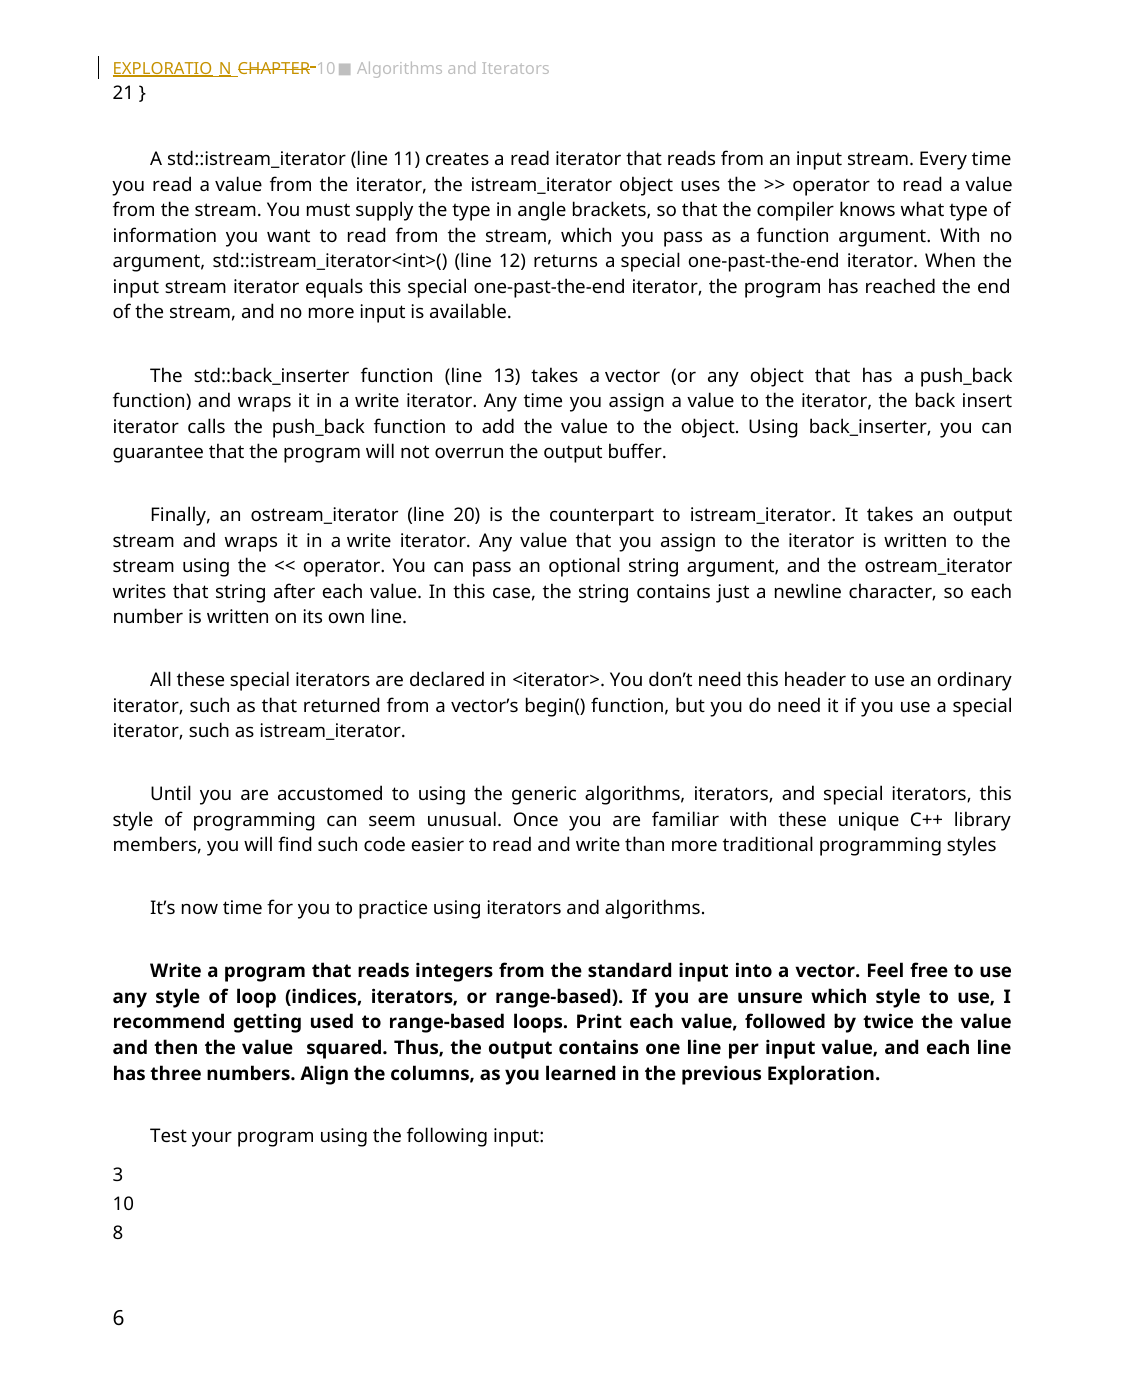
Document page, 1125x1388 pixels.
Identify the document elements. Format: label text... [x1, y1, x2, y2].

text All these special iterators are declared in <iterator>. You don’t need this header to use an ordinary iterator, such as that returned from a vector’s begin() function, but you do need it if you use a special iterator, such as istream_iterator. [112, 667, 1012, 743]
text 10 [112, 1190, 1012, 1216]
text It’s now time for you to practice using iterators and algorithms. [112, 895, 1012, 920]
text A std::istream_iterator (line 11) creates a read iterator that reads from an input stream. Every time you read a value from the iterator, the istream_iterator object uses the >> operator to read a value from the stream. You must supply the type in angle brackets, so that the compiler knows what type of information you want to read from the stream, which you pass as a function argument. With no argument, std::istream_iterator<int>() (line 12) returns a special one-past-the-end iterator. When the input stream iterator equals this special one-past-the-end iterator, the program has reached the end of the stream, and no more input is available. [112, 146, 1012, 324]
text 21 } [112, 79, 1012, 104]
text Test your program using the following input: [112, 1123, 1012, 1148]
text 3 [112, 1161, 1012, 1186]
text Write a program that reads integers from the standard input into a vector. Feel free to use any style of loop (indices, iterators, or range-based). If you are unsure which style to use, I recommend getting used to range-based loops. Print each value, followed by twice the value and then the value squared. Thus, the output contains one line per input value, and each line has three numbers. Align the columns, as you learned in the previous Exploration. [112, 958, 1012, 1085]
text 8 [112, 1219, 1012, 1245]
text Until you are accustomed to using the generic algorithms, iterators, and special iterators, this style of programming can seem unusual. Once you are familiar with these unique C++ library members, you will find such code easier to read and write than more traditional programming styles [112, 781, 1012, 857]
text Finally, an ostream_iterator (line 20) is the counterpart to istream_iterator. It takes an output stream and wraps it in a write iterator. Any value that you assign to the iterator is written to the stream using the << operator. You can pass an optional string argument, and the ostream_iterator writes that string after each value. In this case, the string contains just a newline character, so each number is written on its own line. [112, 501, 1012, 629]
text The std::back_inserter function (line 13) takes a vector (or any object that has a push_back function) and wraps it in a write iterator. Any time you assign a value to the iterator, the back insert iterator calls the push_back function to add the value to the object. Using back_inserter, you can guarantee that the program will not overrun the output buffer. [112, 362, 1012, 464]
